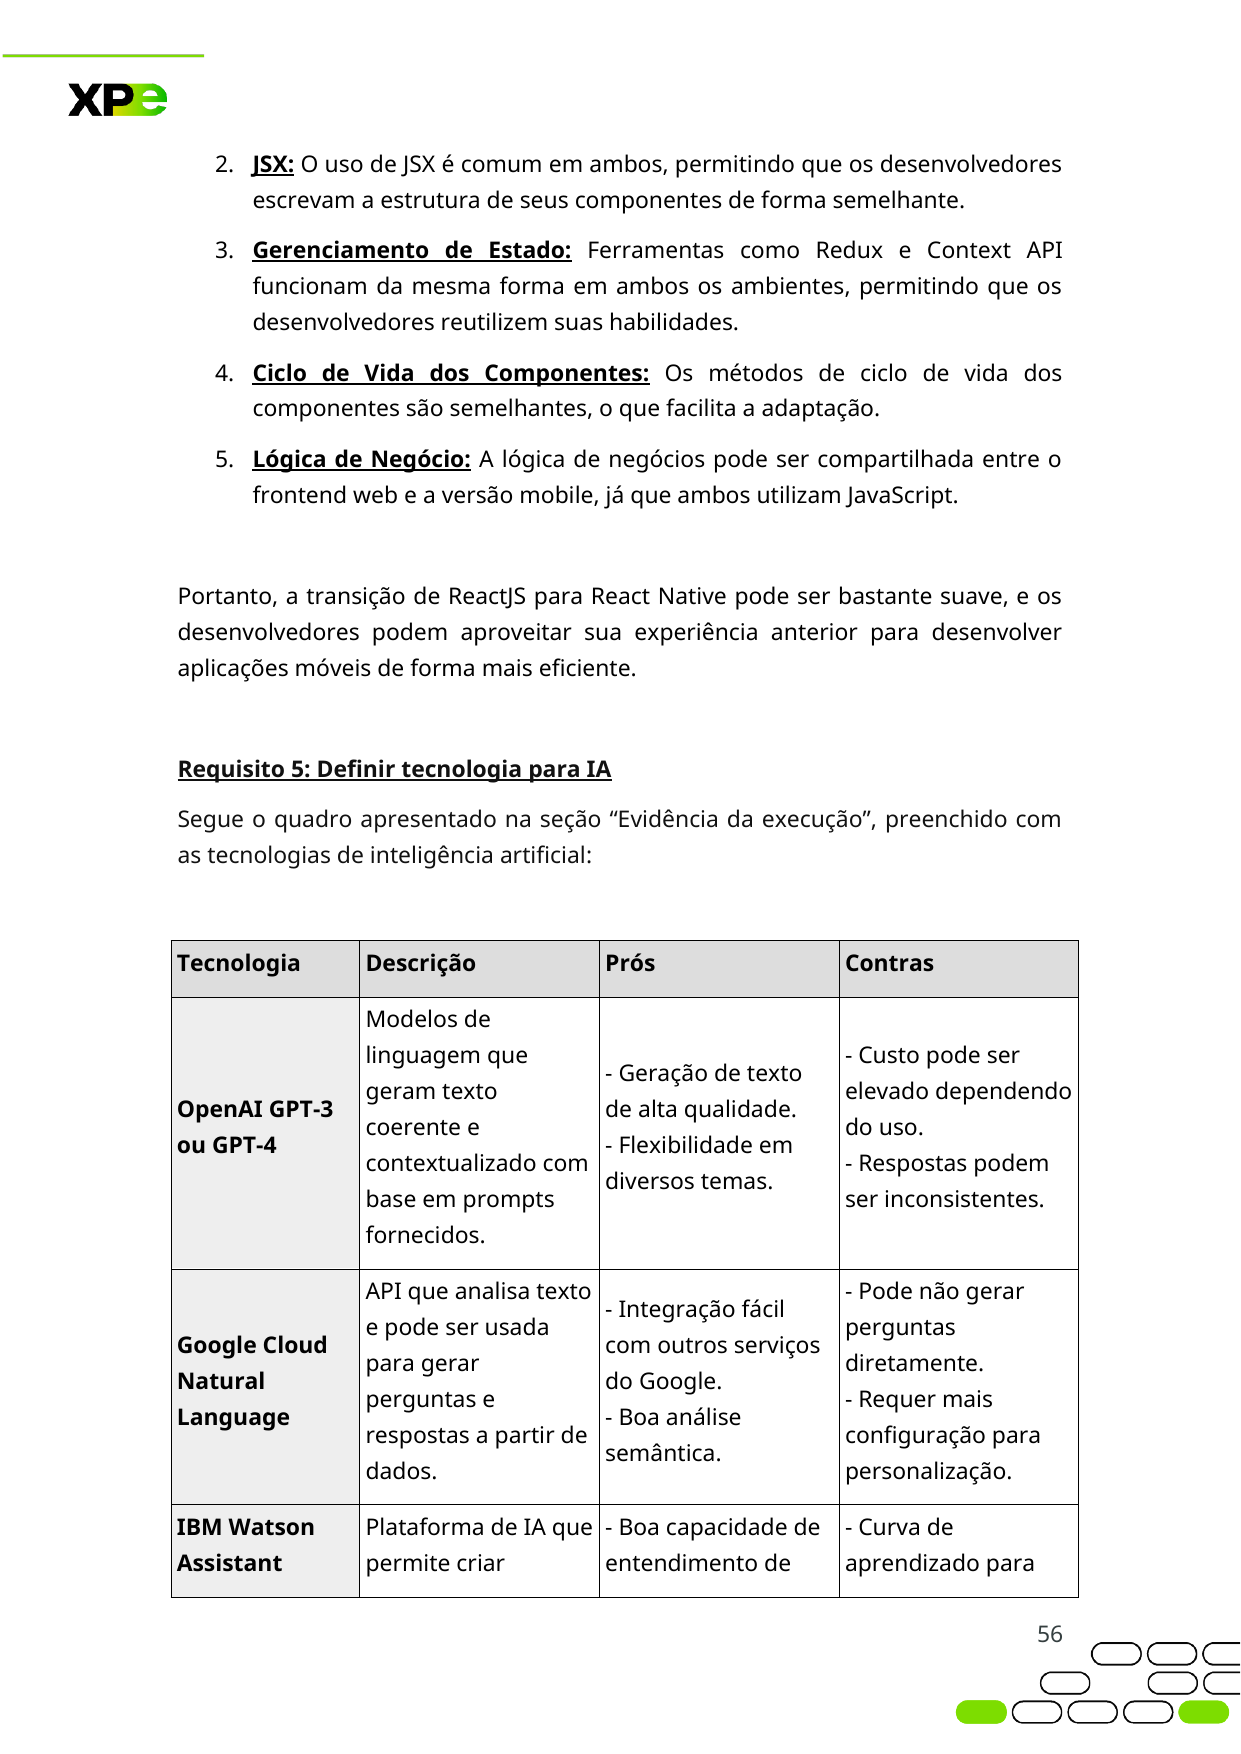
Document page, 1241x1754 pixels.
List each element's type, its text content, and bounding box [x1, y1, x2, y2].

table_cell - Custo pode ser elevado dependendo do uso. - Respostas podem ser inconsistentes. [840, 998, 1078, 1268]
table_header Contras [840, 941, 1078, 997]
list Gerenciamento de Estado: Ferramentas como Redux e Context API funcionam da mesma forma em ambos os ambientes, permitindo que os desenvolvedores reutilizem suas habilidades. [215, 234, 1063, 337]
table_cell - Curva de aprendizado para [840, 1505, 1078, 1597]
table_cell - Boa capacidade de entendimento de [600, 1505, 839, 1597]
text Portanto, a transição de ReactJS para React Native pode ser bastante suave, e os desenvolvedores podem aproveitar sua experiência anterior para desenvolver aplicações móveis de forma mais eficiente. [177, 580, 1063, 683]
table_header Descrição [360, 941, 599, 997]
table_cell Plataforma de IA que permite criar [360, 1505, 599, 1597]
table_cell - Integração fácil com outros serviços do Google. - Boa análise semântica. [600, 1270, 839, 1504]
table_cell IBM Watson Assistant [172, 1505, 359, 1597]
list JSX: O uso de JSX é comum em ambos, permitindo que os desenvolvedores escrevam a estrutura de seus componentes de forma semelhante. [215, 148, 1063, 215]
table_cell - Pode não gerar perguntas diretamente. - Requer mais configuração para personalização. [840, 1270, 1078, 1504]
picture [955, 1642, 1241, 1724]
list Ciclo de Vida dos Componentes: Os métodos de ciclo de vida dos componentes são semelhantes, o que facilita a adaptação. [215, 356, 1063, 424]
list Lógica de Negócio: A lógica de negócios pode ser compartilhada entre o frontend web e a versão mobile, já que ambos utilizam JavaScript. [215, 443, 1063, 510]
table_header Prós [600, 941, 839, 997]
text Requisito 5: Definir tecnologia para IA [177, 753, 1063, 784]
text Segue o quadro apresentado na seção “Evidência da execução”, preenchido com as tecnologias de inteligência artificial: [177, 803, 1063, 871]
table_cell Google Cloud Natural Language [172, 1270, 359, 1504]
table_cell - Geração de texto de alta qualidade. - Flexibilidade em diversos temas. [600, 998, 839, 1268]
table_header Tecnologia [172, 941, 359, 997]
table_cell Modelos de linguagem que geram texto coerente e contextualizado com base em prompts fornecidos. [360, 998, 599, 1268]
table_cell API que analisa texto e pode ser usada para gerar perguntas e respostas a partir de dados. [360, 1270, 599, 1504]
picture [2, 51, 205, 148]
table_cell OpenAI GPT-3 ou GPT-4 [172, 998, 359, 1268]
